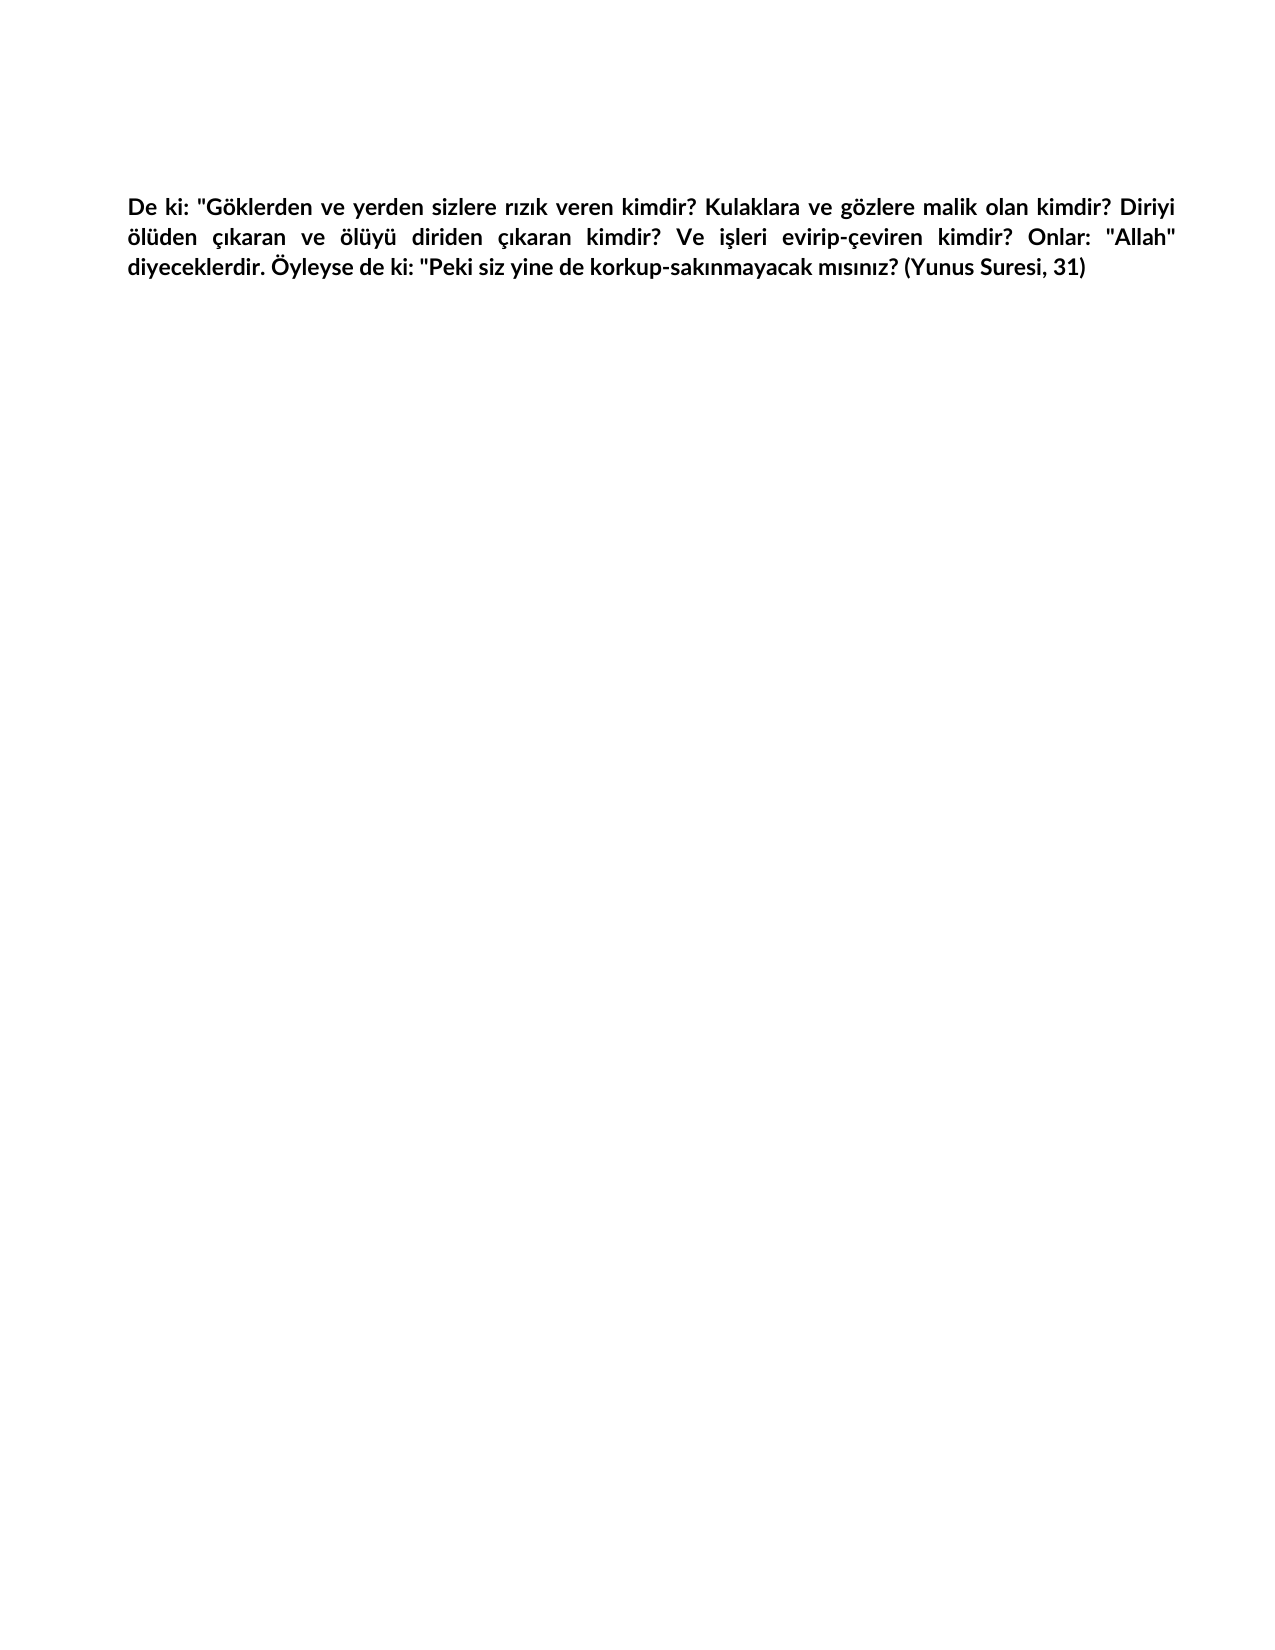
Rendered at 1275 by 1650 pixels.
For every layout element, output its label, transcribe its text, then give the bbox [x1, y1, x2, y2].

text De ki: "Göklerden ve yerden sizlere rızık veren kimdir? Kulaklara ve gözlere malik olan kimdir? Diriyi ölüden çıkaran ve ölüyü diriden çıkaran kimdir? Ve işleri evirip-çeviren kimdir? Onlar: "Allah" diyeceklerdir. Öyleyse de ki: "Peki siz yine de korkup-sakınmayacak mısınız? (Yunus Suresi, 31) [127, 193, 1177, 281]
